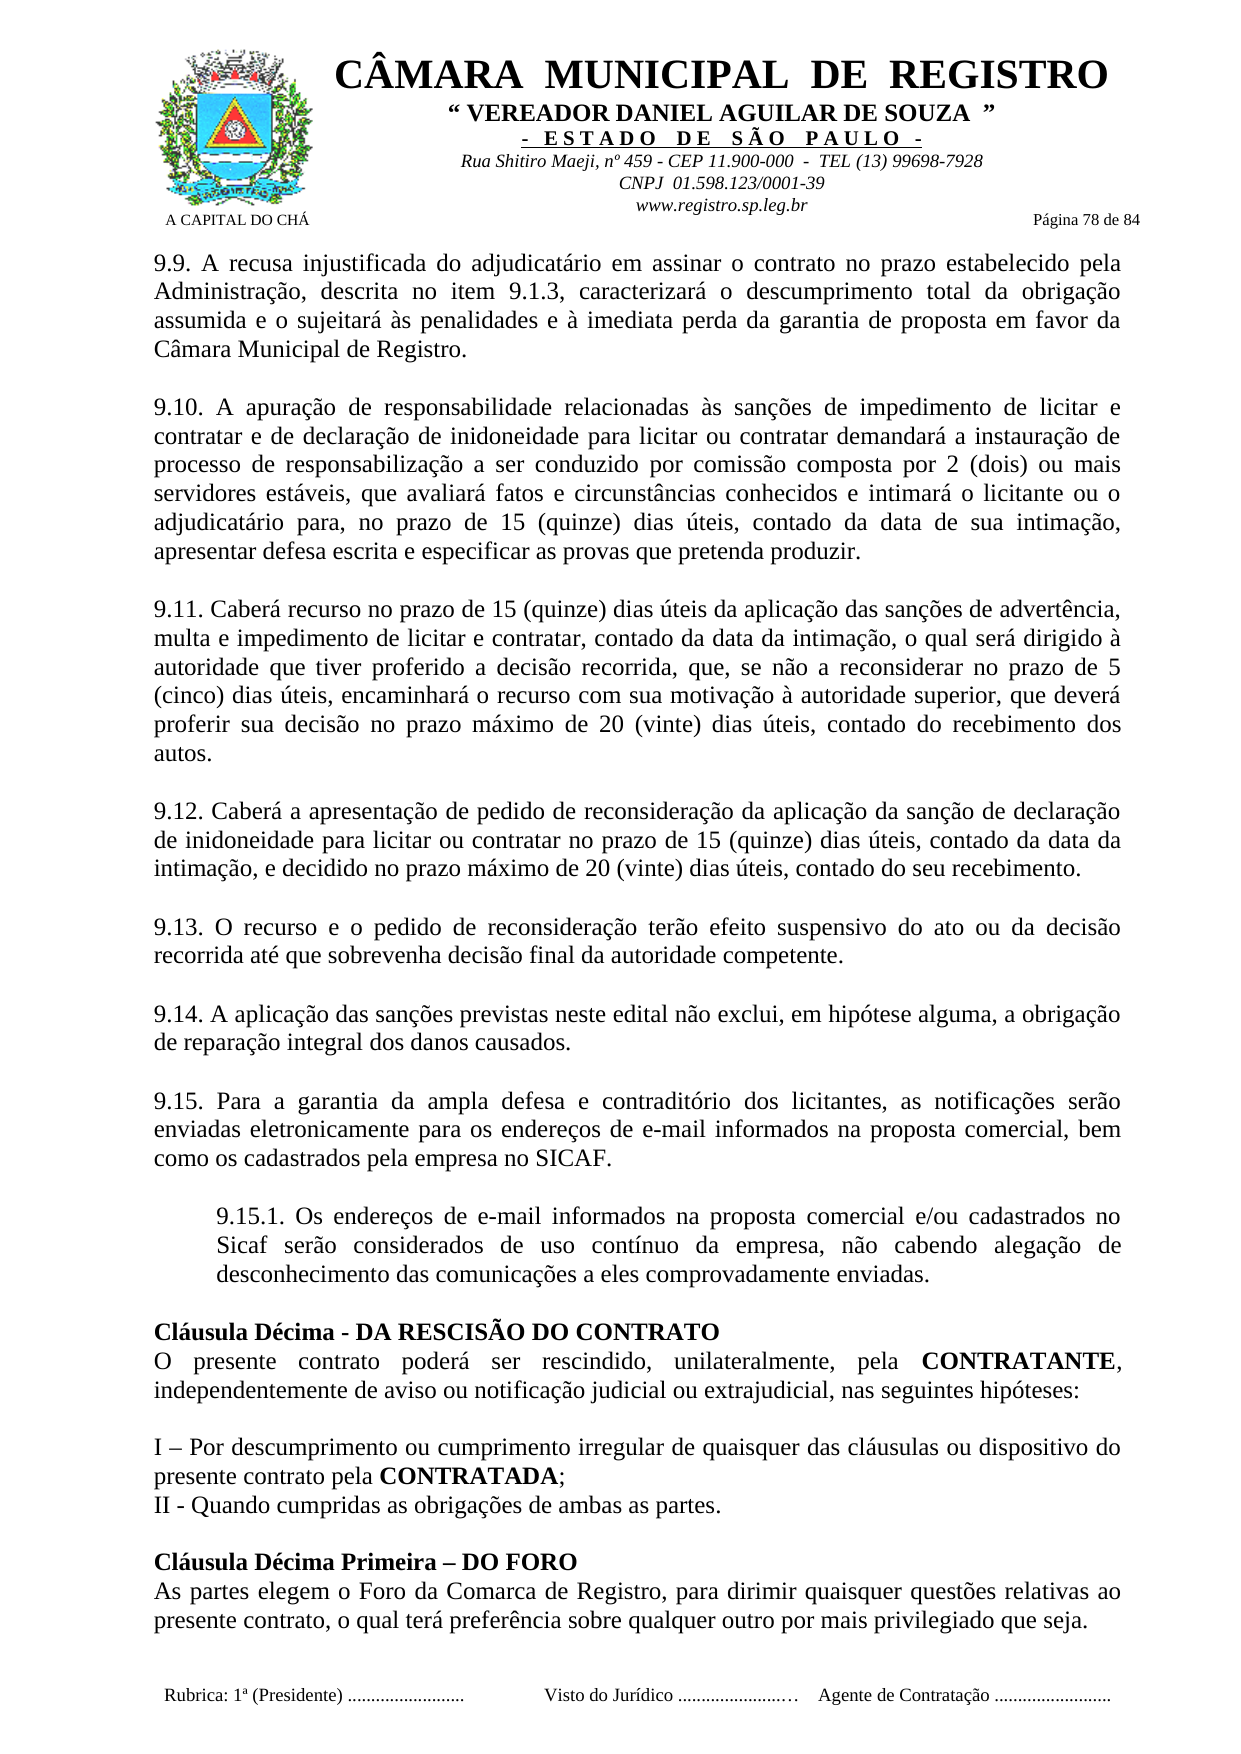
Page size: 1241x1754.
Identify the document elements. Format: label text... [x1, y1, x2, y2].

text 9.10. A apuração de responsabilidade relacionadas às sanções de impedimento de licitar e contratar e de declaração de inidoneidade para licitar ou contratar demandará a instauração de processo de responsabilização a ser conduzido por comissão composta por 2 (dois) ou mais servidores estáveis, que avaliará fatos e circunstâncias conhecidos e intimará o licitante ou o adjudicatário para, no prazo de 15 (quinze) dias úteis, contado da data de sua intimação, apresentar defesa escrita e especificar as provas que pretenda produzir. [153, 392, 1122, 564]
text 9.13. O recurso e o pedido de reconsideração terão efeito suspensivo do ato ou da decisão recorrida até que sobrevenha decisão final da autoridade competente. [153, 912, 1122, 969]
text 9.11. Caberá recurso no prazo de 15 (quinze) dias úteis da aplicação das sanções de advertência, multa e impedimento de licitar e contratar, contado da data da intimação, o qual será dirigido à autoridade que tiver proferido a decisão recorrida, que, se não a reconsiderar no prazo de 5 (cinco) dias úteis, encaminhará o recurso com sua motivação à autoridade superior, que deverá proferir sua decisão no prazo máximo de 20 (vinte) dias úteis, contado do recebimento dos autos. [153, 594, 1122, 767]
text 9.9. A recusa injustificada do adjudicatário em assinar o contrato no prazo estabelecido pela Administração, descrita no item 9.1.3, caracterizará o descumprimento total da obrigação assumida e o sujeitará às penalidades e à imediata perda da garantia de proposta em favor da Câmara Municipal de Registro. [153, 248, 1122, 363]
text 9.15. Para a garantia da ampla defesa e contraditório dos licitantes, as notificações serão enviadas eletronicamente para os endereços de e-mail informados na proposta comercial, bem como os cadastrados pela empresa no SICAF. [153, 1086, 1122, 1172]
text Cláusula Décima Primeira – DO FORO [153, 1547, 1122, 1576]
list Cláusula Décima - DA RESCISÃO DO CONTRATO [153, 1317, 1122, 1346]
text 9.12. Caberá a apresentação de pedido de reconsideração da aplicação da sanção de declaração de inidoneidade para licitar ou contratar no prazo de 15 (quinze) dias úteis, contado da data da intimação, e decidido no prazo máximo de 20 (vinte) dias úteis, contado do seu recebimento. [153, 796, 1122, 882]
text II - Quando cumpridas as obrigações de ambas as partes. [153, 1490, 1122, 1518]
text 9.14. A aplicação das sanções previstas neste edital não exclui, em hipótese alguma, a obrigação de reparação integral dos danos causados. [153, 999, 1122, 1056]
text O presente contrato poderá ser rescindido, unilateralmente, pela CONTRATANTE, independentemente de aviso ou notificação judicial ou extrajudicial, nas seguintes hipóteses: [153, 1346, 1122, 1403]
text As partes elegem o Foro da Comarca de Registro, para dirimir quaisquer questões relativas ao presente contrato, o qual terá preferência sobre qualquer outro por mais privilegiado que seja. [153, 1576, 1122, 1633]
text 9.15.1. Os endereços de e-mail informados na proposta comercial e/ou cadastrados no Sicaf serão considerados de uso contínuo da empresa, não cabendo alegação de desconhecimento das comunicações a eles comprovadamente enviadas. [216, 1201, 1122, 1288]
text I – Por descumprimento ou cumprimento irregular de quaisquer das cláusulas ou dispositivo do presente contrato pela CONTRATADA; [153, 1432, 1122, 1490]
